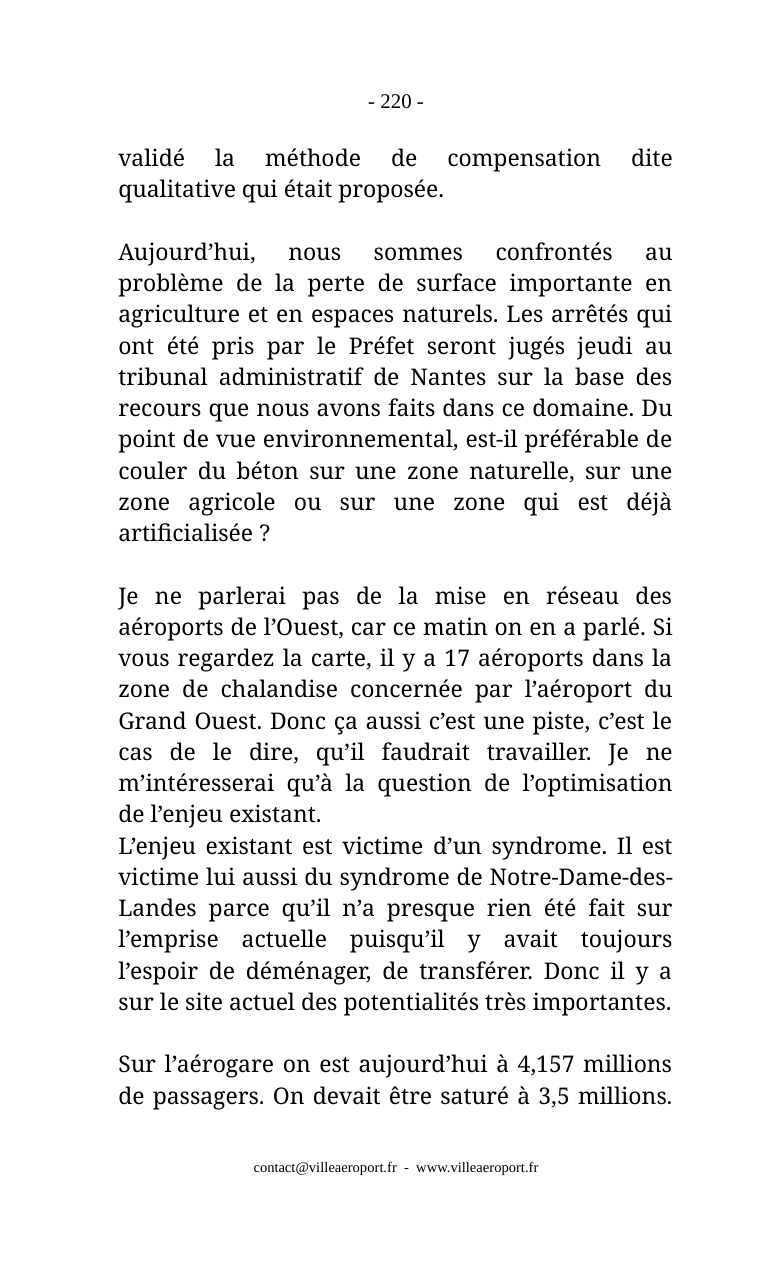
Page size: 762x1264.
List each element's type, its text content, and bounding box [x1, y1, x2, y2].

text Aujourd’hui, nous sommes confrontés au problème de la perte de surface importante en agriculture et en espaces naturels. Les arrêtés qui ont été pris par le Préfet seront jugés jeudi au tribunal administratif de Nantes sur la base des recours que nous avons faits dans ce domaine. Du point de vue environnemental, est-il préférable de couler du béton sur une zone naturelle, sur une zone agricole ou sur une zone qui est déjà artificialisée ? [118, 236, 673, 548]
text L’enjeu existant est victime d’un syndrome. Il est victime lui aussi du syndrome de Notre-Dame-des-Landes parce qu’il n’a presque rien été fait sur l’emprise actuelle puisqu’il y avait toujours l’espoir de déménager, de transférer. Donc il y a sur le site actuel des potentialités très importantes. [118, 829, 673, 1017]
text validé la méthode de compensation dite qualitative qui était proposée. [118, 142, 673, 204]
text Sur l’aérogare on est aujourd’hui à 4,157 millions de passagers. On devait être saturé à 3,5 millions. [118, 1048, 673, 1111]
text Je ne parlerai pas de la mise en réseau des aéroports de l’Ouest, car ce matin on en a parlé. Si vous regardez la carte, il y a 17 aéroports dans la zone de chalandise concernée par l’aéroport du Grand Ouest. Donc ça aussi c’est une piste, c’est le cas de le dire, qu’il faudrait travailler. Je ne m’intéresserai qu’à la question de l’optimisation de l’enjeu existant. [118, 579, 673, 829]
